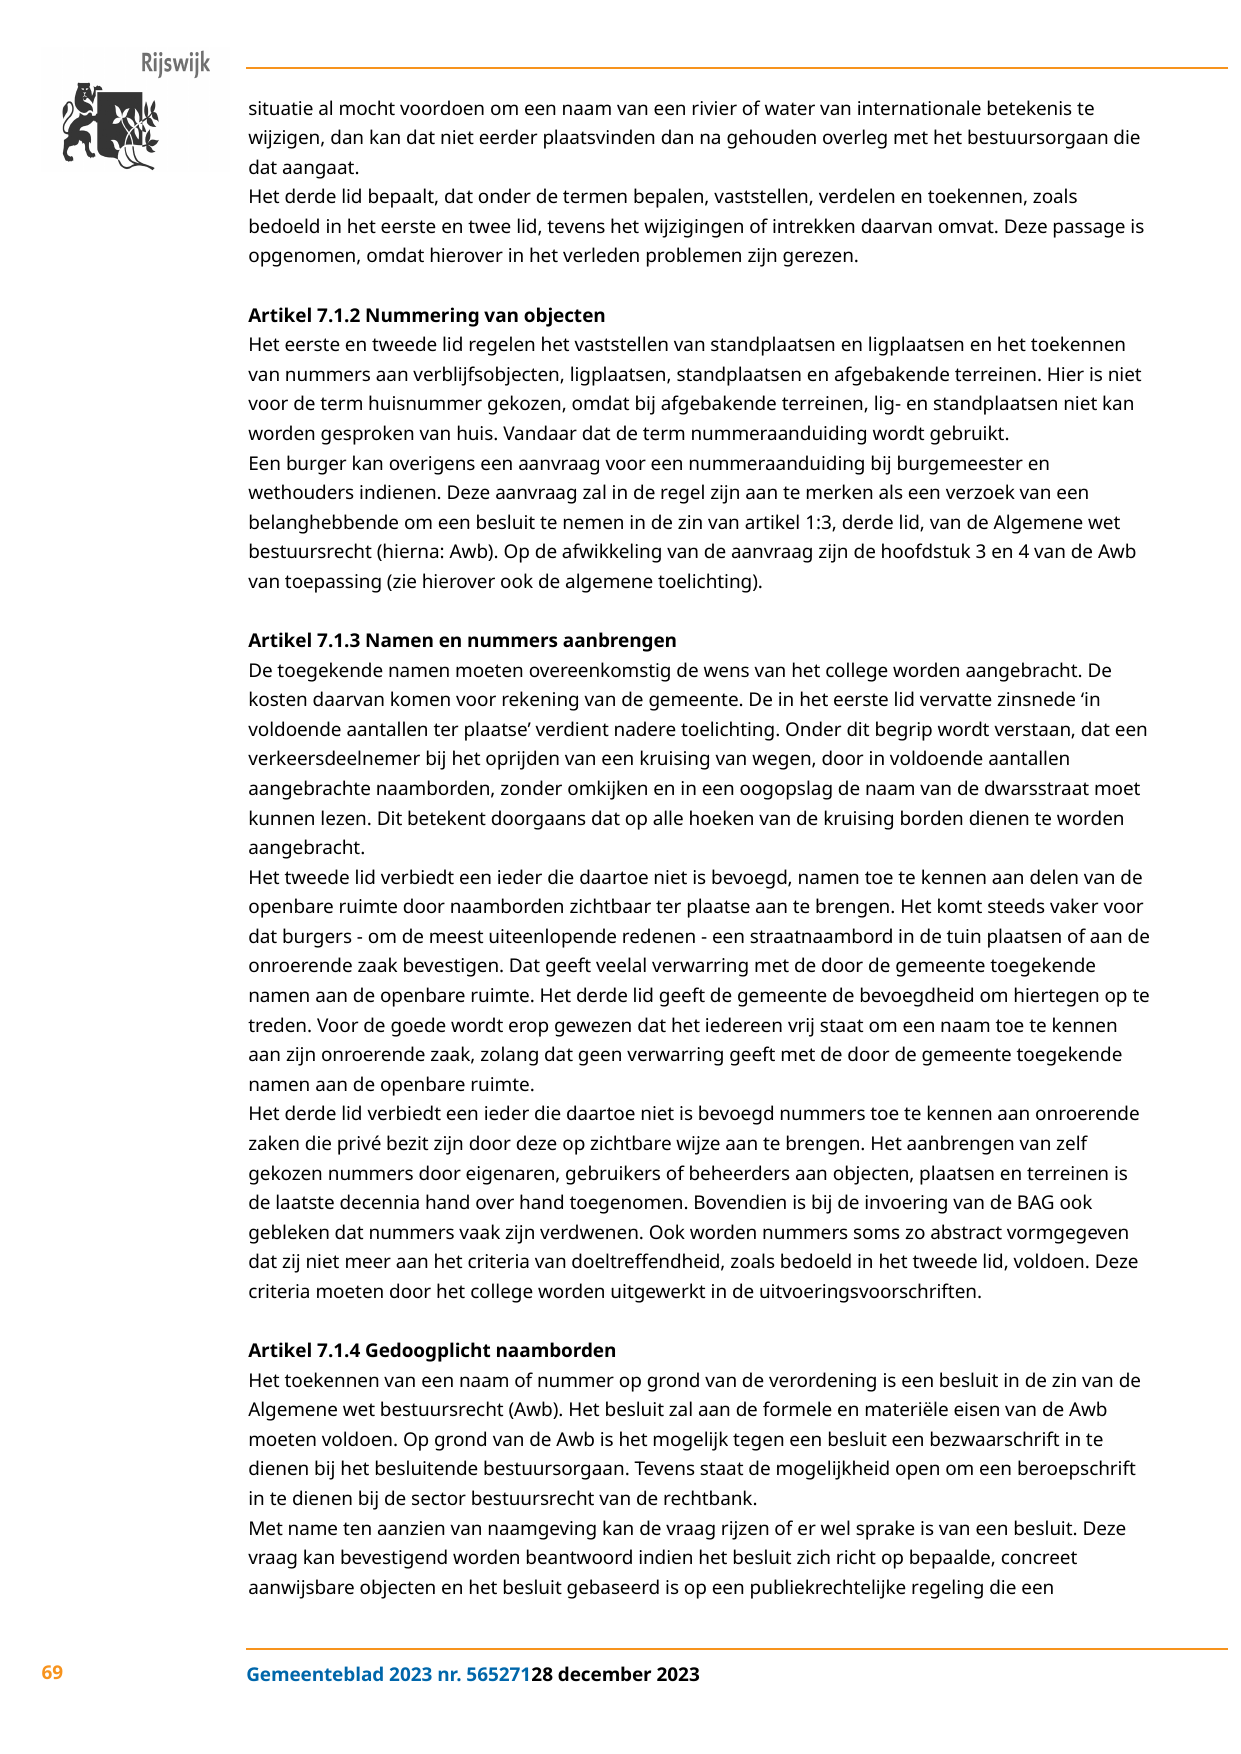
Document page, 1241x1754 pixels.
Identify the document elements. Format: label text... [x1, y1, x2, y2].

picture [41, 47, 231, 172]
text De toegekende namen moeten overeenkomstig de wens van het college worden aangebracht. De kosten daarvan komen voor rekening van de gemeente. De in het eerste lid vervatte zinsnede ‘in voldoende aantallen ter plaatse’ verdient nadere toelichting. Onder dit begrip wordt verstaan, dat een verkeersdeelnemer bij het oprijden van een kruising van wegen, door in voldoende aantallen aangebrachte naamborden, zonder omkijken en in een oogopslag de naam van de dwarsstraat moet kunnen lezen. Dit betekent doorgaans dat op alle hoeken van de kruising borden dienen te worden aangebracht. [248, 657, 1152, 860]
text Het derde lid bepaalt, dat onder de termen bepalen, vaststellen, verdelen en toekennen, zoals bedoeld in het eerste en twee lid, tevens het wijzigingen of intrekken daarvan omvat. Deze passage is opgenomen, omdat hierover in het verleden problemen zijn gerezen. [248, 183, 1152, 268]
text Artikel 7.1.3 Namen en nummers aanbrengen [248, 627, 1152, 653]
text Artikel 7.1.2 Nummering van objecten [248, 302, 1152, 328]
text Artikel 7.1.4 Gedoogplicht naamborden [248, 1337, 1152, 1363]
text Het derde lid verbiedt een ieder die daartoe niet is bevoegd nummers toe te kennen aan onroerende zaken die privé bezit zijn door deze op zichtbare wijze aan te brengen. Het aanbrengen van zelf gekozen nummers door eigenaren, gebruikers of beheerders aan objecten, plaatsen en terreinen is de laatste decennia hand over hand toegenomen. Bovendien is bij de invoering van de BAG ook gebleken dat nummers vaak zijn verdwenen. Ook worden nummers soms zo abstract vormgegeven dat zij niet meer aan het criteria van doeltreffendheid, zoals bedoeld in het tweede lid, voldoen. Deze criteria moeten door het college worden uitgewerkt in de uitvoeringsvoorschriften. [248, 1101, 1152, 1304]
text Met name ten aanzien van naamgeving kan de vraag rijzen of er wel sprake is van een besluit. Deze vraag kan bevestigend worden beantwoord indien het besluit zich richt op bepaalde, concreet aanwijsbare objecten en het besluit gebaseerd is op een publiekrechtelijke regeling die een [248, 1515, 1152, 1600]
text Het eerste en tweede lid regelen het vaststellen van standplaatsen en ligplaatsen en het toekennen van nummers aan verblijfsobjecten, ligplaatsen, standplaatsen en afgebakende terreinen. Hier is niet voor de term huisnummer gekozen, omdat bij afgebakende terreinen, lig- en standplaatsen niet kan worden gesproken van huis. Vandaar dat de term nummeraanduiding wordt gebruikt. [248, 331, 1152, 446]
text Het tweede lid verbiedt een ieder die daartoe niet is bevoegd, namen toe te kennen aan delen van de openbare ruimte door naamborden zichtbaar ter plaatse aan te brengen. Het komt steeds vaker voor dat burgers - om de meest uiteenlopende redenen - een straatnaambord in de tuin plaatsen of aan de onroerende zaak bevestigen. Dat geeft veelal verwarring met de door de gemeente toegekende namen aan de openbare ruimte. Het derde lid geeft de gemeente de bevoegdheid om hiertegen op te treden. Voor de goede wordt erop gewezen dat het iedereen vrij staat om een naam toe te kennen aan zijn onroerende zaak, zolang dat geen verwarring geeft met de door de gemeente toegekende namen aan de openbare ruimte. [248, 864, 1152, 1097]
text Een burger kan overigens een aanvraag voor een nummeraanduiding bij burgemeester en wethouders indienen. Deze aanvraag zal in de regel zijn aan te merken als een verzoek van een belanghebbende om een besluit te nemen in de zin van artikel 1:3, derde lid, van de Algemene wet bestuursrecht (hierna: Awb). Op de afwikkeling van de aanvraag zijn de hoofdstuk 3 en 4 van de Awb van toepassing (zie hierover ook de algemene toelichting). [248, 450, 1152, 594]
text situatie al mocht voordoen om een naam van een rivier of water van internationale betekenis te wijzigen, dan kan dat niet eerder plaatsvinden dan na gehouden overleg met het bestuursorgaan die dat aangaat. [248, 95, 1152, 180]
text Het toekennen van een naam of nummer op grond van de verordening is een besluit in de zin van de Algemene wet bestuursrecht (Awb). Het besluit zal aan de formele en materiële eisen van de Awb moeten voldoen. Op grond van de Awb is het mogelijk tegen een besluit een bezwaarschrift in te dienen bij het besluitende bestuursorgaan. Tevens staat de mogelijkheid open om een beroepschrift in te dienen bij de sector bestuursrecht van de rechtbank. [248, 1367, 1152, 1511]
